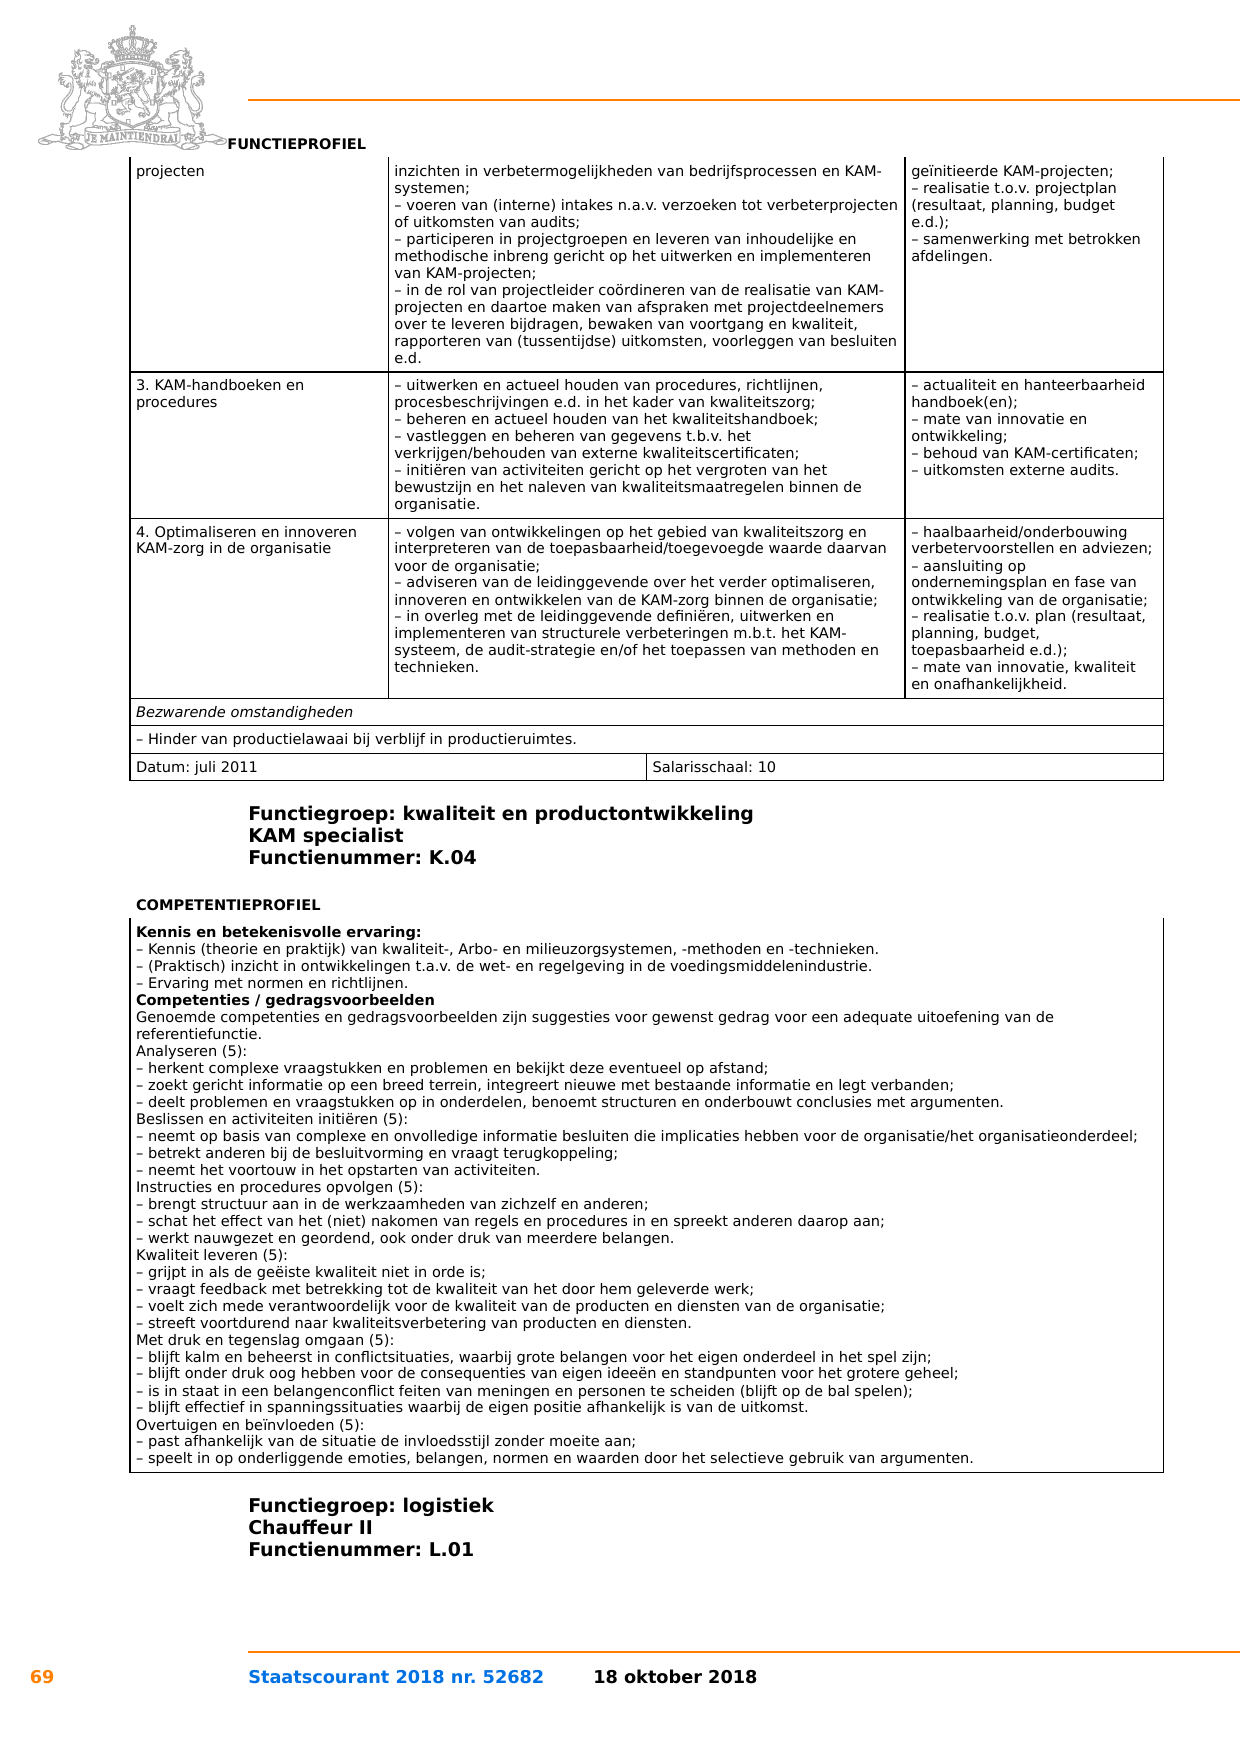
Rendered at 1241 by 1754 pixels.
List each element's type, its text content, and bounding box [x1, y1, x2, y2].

table_cell Bezwarende omstandigheden [131, 699, 1163, 725]
text Functiegroep: kwaliteit en productontwikkeling [248, 803, 1163, 825]
text Functienummer: L.01 [248, 1539, 1163, 1561]
table_cell inzichten in verbetermogelijkheden van bedrijfsprocessen en KAM-systemen; – voeren van (interne) intakes n.a.v. verzoeken tot verbeterprojecten of uitkomsten van audits; – participeren in projectgroepen en leveren van inhoudelijke en methodische inbreng gericht op het uitwerken en implementeren van KAM-projecten; – in de rol van projectleider coördineren van de realisatie van KAM-projecten en daartoe maken van afspraken met projectdeelnemers over te leveren bijdragen, bewaken van voortgang en kwaliteit, rapporteren van (tussentijdse) uitkomsten, voorleggen van besluiten e.d. [389, 158, 904, 371]
table_header FUNCTIEPROFIEL [131, 131, 1163, 157]
table_header COMPETENTIEPROFIEL [131, 892, 1163, 918]
table_cell projecten [131, 158, 388, 371]
text Functienummer: K.04 [248, 847, 1163, 869]
table_cell 3. KAM-handboeken en procedures [131, 373, 388, 518]
text KAM specialist [248, 825, 1163, 847]
table_cell geïnitieerde KAM-projecten; – realisatie t.o.v. projectplan (resultaat, planning, budget e.d.); – samenwerking met betrokken afdelingen. [906, 158, 1163, 371]
table_cell – volgen van ontwikkelingen op het gebied van kwaliteitszorg en interpreteren van de toepasbaarheid/toegevoegde waarde daarvan voor de organisatie; – adviseren van de leidinggevende over het verder optimaliseren, innoveren en ontwikkelen van de KAM-zorg binnen de organisatie; – in overleg met de leidinggevende definiëren, uitwerken en implementeren van structurele verbeteringen m.b.t. het KAM-systeem, de audit-strategie en/of het toepassen van methoden en technieken. [389, 519, 904, 698]
text Chauffeur II [248, 1517, 1163, 1539]
table_cell – haalbaarheid/onderbouwing verbetervoorstellen en adviezen; – aansluiting op ondernemingsplan en fase van ontwikkeling van de organisatie; – realisatie t.o.v. plan (resultaat, planning, budget, toepasbaarheid e.d.); – mate van innovatie, kwaliteit en onafhankelijkheid. [906, 519, 1163, 698]
table_cell 4. Optimaliseren en innoveren KAM-zorg in de organisatie [131, 519, 388, 698]
table_cell Datum: juli 2011 [131, 754, 646, 780]
table_cell – uitwerken en actueel houden van procedures, richtlijnen, procesbeschrijvingen e.d. in het kader van kwaliteitszorg; – beheren en actueel houden van het kwaliteitshandboek; – vastleggen en beheren van gegevens t.b.v. het verkrijgen/behouden van externe kwaliteitscertificaten; – initiëren van activiteiten gericht op het vergroten van het bewustzijn en het naleven van kwaliteitsmaatregelen binnen de organisatie. [389, 373, 904, 518]
table_cell Kennis en betekenisvolle ervaring: – Kennis (theorie en praktijk) van kwaliteit-, Arbo- en milieuzorgsystemen, -methoden en -technieken. – (Praktisch) inzicht in ontwikkelingen t.a.v. de wet- en regelgeving in de voedingsmiddelenindustrie. – Ervaring met normen en richtlijnen. Competenties / gedragsvoorbeelden Genoemde competenties en gedragsvoorbeelden zijn suggesties voor gewenst gedrag voor een adequate uitoefening van de referentiefunctie. Analyseren (5): – herkent complexe vraagstukken en problemen en bekijkt deze eventueel op afstand; – zoekt gericht informatie op een breed terrein, integreert nieuwe met bestaande informatie en legt verbanden; – deelt problemen en vraagstukken op in onderdelen, benoemt structuren en onderbouwt conclusies met argumenten. Beslissen en activiteiten initiëren (5): – neemt op basis van complexe en onvolledige informatie besluiten die implicaties hebben voor de organisatie/het organisatieonderdeel; – betrekt anderen bij de besluitvorming en vraagt terugkoppeling; – neemt het voortouw in het opstarten van activiteiten. Instructies en procedures opvolgen (5): – brengt structuur aan in de werkzaamheden van zichzelf en anderen; – schat het effect van het (niet) nakomen van regels en procedures in en spreekt anderen daarop aan; – werkt nauwgezet en geordend, ook onder druk van meerdere belangen. Kwaliteit leveren (5): – grijpt in als de geëiste kwaliteit niet in orde is; – vraagt feedback met betrekking tot de kwaliteit van het door hem geleverde werk; – voelt zich mede verantwoordelijk voor de kwaliteit van de producten en diensten van de organisatie; – streeft voortdurend naar kwaliteitsverbetering van producten en diensten. Met druk en tegenslag omgaan (5): – blijft kalm en beheerst in conflictsituaties, waarbij grote belangen voor het eigen onderdeel in het spel zijn; – blijft onder druk oog hebben voor de consequenties van eigen ideeën en standpunten voor het grotere geheel; – is in staat in een belangenconflict feiten van meningen en personen te scheiden (blijft op de bal spelen); – blijft effectief in spanningssituaties waarbij de eigen positie afhankelijk is van de uitkomst. Overtuigen en beïnvloeden (5): – past afhankelijk van de situatie de invloedsstijl zonder moeite aan; – speelt in op onderliggende emoties, belangen, normen en waarden door het selectieve gebruik van argumenten. [131, 919, 1163, 1472]
text Functiegroep: logistiek [248, 1495, 1163, 1517]
table_cell Salarisschaal: 10 [647, 754, 1163, 780]
table_cell – actualiteit en hanteerbaarheid handboek(en); – mate van innovatie en ontwikkeling; – behoud van KAM-certificaten; – uitkomsten externe audits. [906, 373, 1163, 518]
picture [38, 25, 227, 150]
table_cell – Hinder van productielawaai bij verblijf in productieruimtes. [131, 726, 1163, 753]
